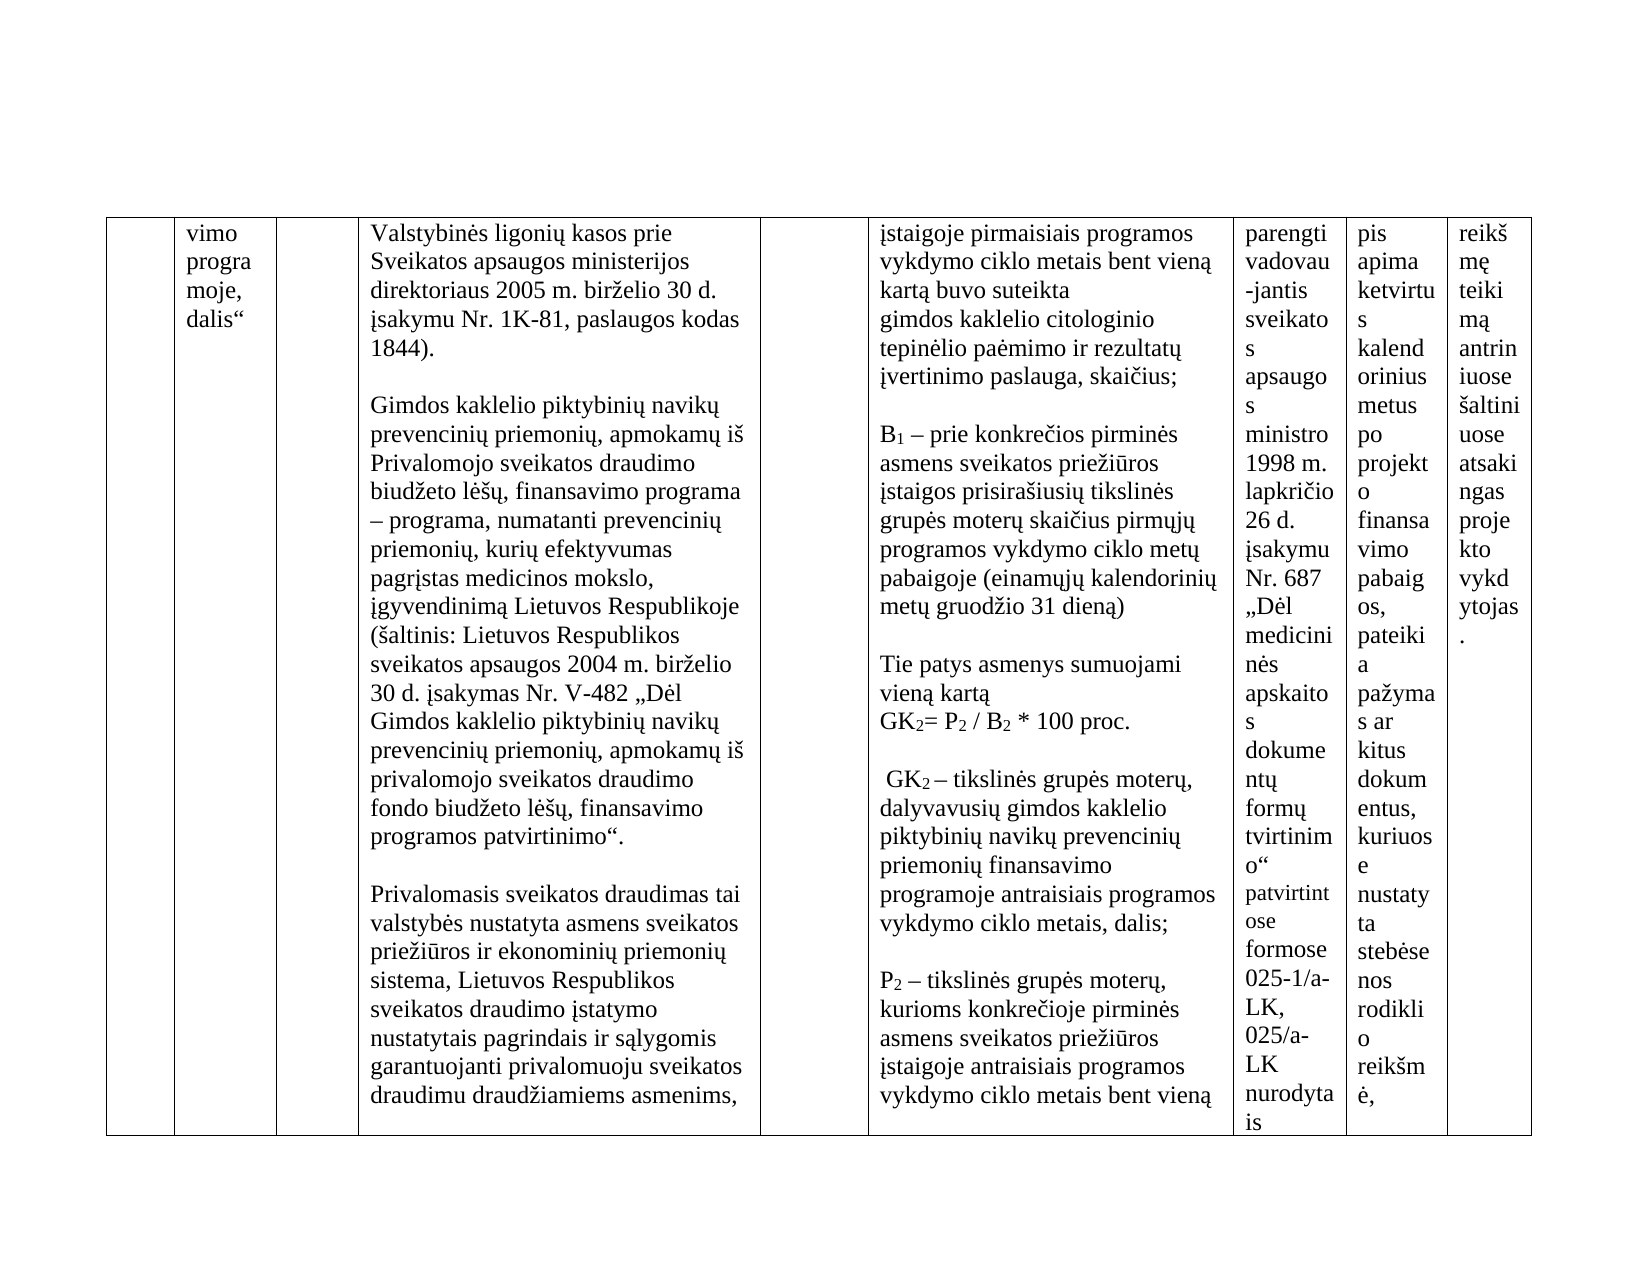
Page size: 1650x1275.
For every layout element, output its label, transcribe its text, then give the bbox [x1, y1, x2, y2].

table_cell [761, 218, 868, 1135]
table_cell parengti vadovau-jantis sveikatos apsaugos ministro 1998 m. lapkričio 26 d. įsakymu Nr. 687 „Dėl medicininės apskaitos dokumentų formų tvirtinimo“ patvirtintose formose 025-1/a-LK, 025/a-LK nurodytais [1234, 218, 1346, 1135]
table_cell [107, 218, 174, 1135]
table_cell vimo programoje, dalis“ [175, 218, 276, 1135]
table_cell pis apima ketvirtus kalendorinius metus po projekto finansavimo pabaigos, pateikia pažymas ar kitus dokumentus, kuriuose nustatyta stebėsenos rodiklio reikšmė, [1347, 218, 1447, 1135]
table_cell [277, 218, 358, 1135]
table_cell įstaigoje pirmaisiais programos vykdymo ciklo metais bent vieną kartą buvo suteikta gimdos kaklelio citologinio tepinėlio paėmimo ir rezultatų įvertinimo paslauga, skaičius; B1 – prie konkrečios pirminės asmens sveikatos priežiūros įstaigos prisirašiusių tikslinės grupės moterų skaičius pirmųjų programos vykdymo ciklo metų pabaigoje (einamųjų kalendorinių metų gruodžio 31 dieną) Tie patys asmenys sumuojami vieną kartą GK2= P2 / B2 * 100 proc. GK2 – tikslinės grupės moterų, dalyvavusių gimdos kaklelio piktybinių navikų prevencinių priemonių finansavimo programoje antraisiais programos vykdymo ciklo metais, dalis; P2 – tikslinės grupės moterų, kurioms konkrečioje pirminės asmens sveikatos priežiūros įstaigoje antraisiais programos vykdymo ciklo metais bent vieną [869, 218, 1233, 1135]
table_cell reikšmę teikimą antriniuose šaltiniuose atsakingas projekto vykdytojas. [1448, 218, 1531, 1135]
table_cell Valstybinės ligonių kasos prie Sveikatos apsaugos ministerijos direktoriaus 2005 m. birželio 30 d. įsakymu Nr. 1K-81, paslaugos kodas 1844). Gimdos kaklelio piktybinių navikų prevencinių priemonių, apmokamų iš Privalomojo sveikatos draudimo biudžeto lėšų, finansavimo programa – programa, numatanti prevencinių priemonių, kurių efektyvumas pagrįstas medicinos mokslo, įgyvendinimą Lietuvos Respublikoje (šaltinis: Lietuvos Respublikos sveikatos apsaugos 2004 m. birželio 30 d. įsakymas Nr. V-482 „Dėl Gimdos kaklelio piktybinių navikų prevencinių priemonių, apmokamų iš privalomojo sveikatos draudimo fondo biudžeto lėšų, finansavimo programos patvirtinimo“. Privalomasis sveikatos draudimas tai valstybės nustatyta asmens sveikatos priežiūros ir ekonominių priemonių sistema, Lietuvos Respublikos sveikatos draudimo įstatymo nustatytais pagrindais ir sąlygomis garantuojanti privalomuoju sveikatos draudimu draudžiamiems asmenims, [359, 218, 760, 1135]
